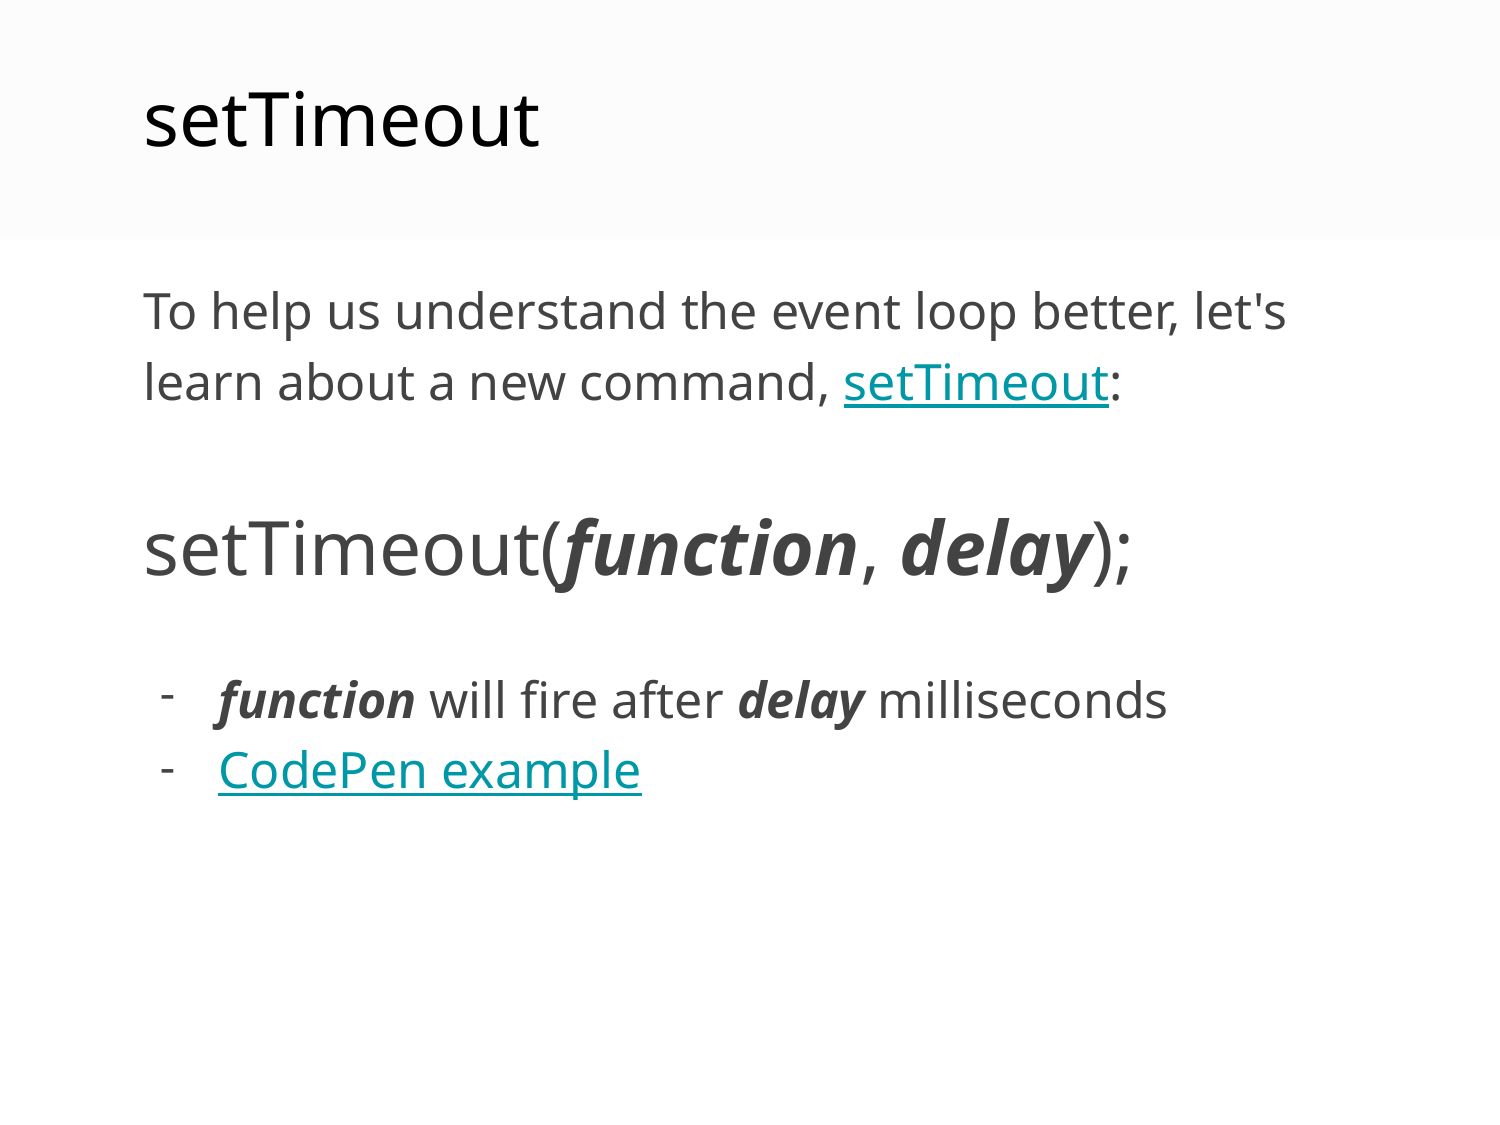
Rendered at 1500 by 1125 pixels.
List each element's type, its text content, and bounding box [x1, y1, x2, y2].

title setTimeout [128, 56, 1372, 183]
list To help us understand the event loop better, let's learn about a new command, setTimeout: setTimeout(function, delay); function will fire after delay milliseconds CodePen example [128, 255, 1372, 1004]
